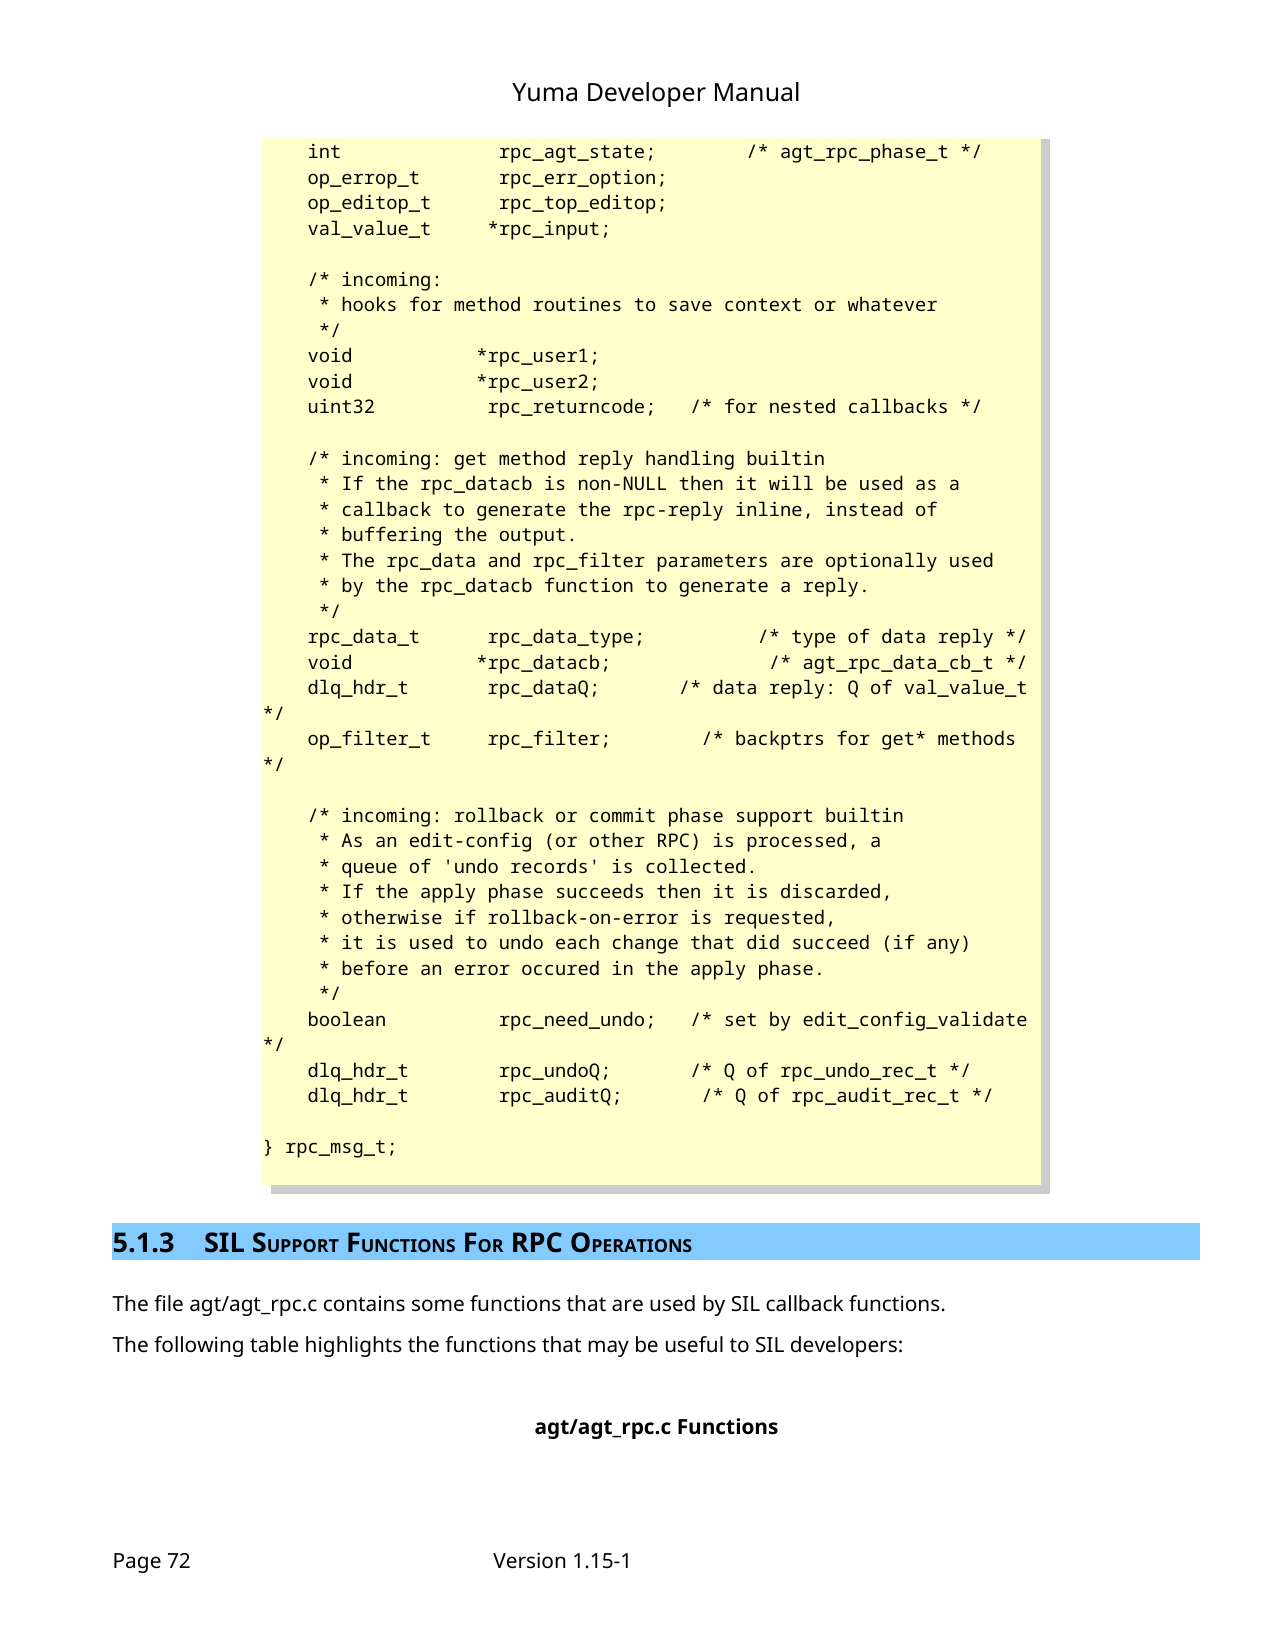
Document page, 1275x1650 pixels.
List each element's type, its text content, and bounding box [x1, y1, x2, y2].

text uint32 rpc_returncode; /* for nested callbacks */ [262, 394, 1041, 419]
text op_editop_t rpc_top_editop; [262, 189, 1041, 215]
text } rpc_msg_t; [262, 1134, 1041, 1159]
text /* incoming: get method reply handling builtin [262, 445, 1041, 470]
text */ [262, 317, 1041, 343]
text * If the rpc_datacb is non-NULL then it will be used as a [262, 470, 1041, 496]
text * As an edit-config (or other RPC) is processed, a [262, 828, 1041, 853]
text void *rpc_user2; [262, 368, 1041, 394]
text The following table highlights the functions that may be useful to SIL developers: [112, 1330, 1200, 1358]
text boolean rpc_need_undo; /* set by edit_config_validate */ [262, 1006, 1041, 1057]
text /* incoming: rollback or commit phase support builtin [262, 802, 1041, 828]
text */ [262, 981, 1041, 1006]
text dlq_hdr_t rpc_auditQ; /* Q of rpc_audit_rec_t */ [262, 1083, 1041, 1108]
text * If the apply phase succeeds then it is discarded, [262, 879, 1041, 904]
text * callback to generate the rpc-reply inline, instead of [262, 496, 1041, 521]
text op_errop_t rpc_err_option; [262, 164, 1041, 189]
text * queue of 'undo records' is collected. [262, 853, 1041, 879]
text * it is used to undo each change that did succeed (if any) [262, 930, 1041, 955]
text * by the rpc_datacb function to generate a reply. [262, 572, 1041, 598]
text int rpc_agt_state; /* agt_rpc_phase_t */ [262, 138, 1041, 164]
subtitle SIL Support Functions For RPC Operations [112, 1223, 1200, 1260]
text /* incoming: [262, 266, 1041, 292]
text val_value_t *rpc_input; [262, 215, 1041, 241]
text * buffering the output. [262, 521, 1041, 547]
text */ [262, 598, 1041, 623]
text * The rpc_data and rpc_filter parameters are optionally used [262, 547, 1041, 572]
text * otherwise if rollback-on-error is requested, [262, 904, 1041, 930]
text * before an error occured in the apply phase. [262, 955, 1041, 981]
text dlq_hdr_t rpc_undoQ; /* Q of rpc_undo_rec_t */ [262, 1057, 1041, 1083]
text rpc_data_t rpc_data_type; /* type of data reply */ [262, 623, 1041, 649]
text The file agt/agt_rpc.c contains some functions that are used by SIL callback functions. [112, 1289, 1200, 1317]
text void *rpc_user1; [262, 343, 1041, 368]
text * hooks for method routines to save context or whatever [262, 292, 1041, 317]
text dlq_hdr_t rpc_dataQ; /* data reply: Q of val_value_t */ [262, 674, 1041, 726]
text op_filter_t rpc_filter; /* backptrs for get* methods */ [262, 726, 1041, 777]
subtitle agt/agt_rpc.c Functions [127, 1412, 1185, 1440]
text void *rpc_datacb; /* agt_rpc_data_cb_t */ [262, 649, 1041, 674]
